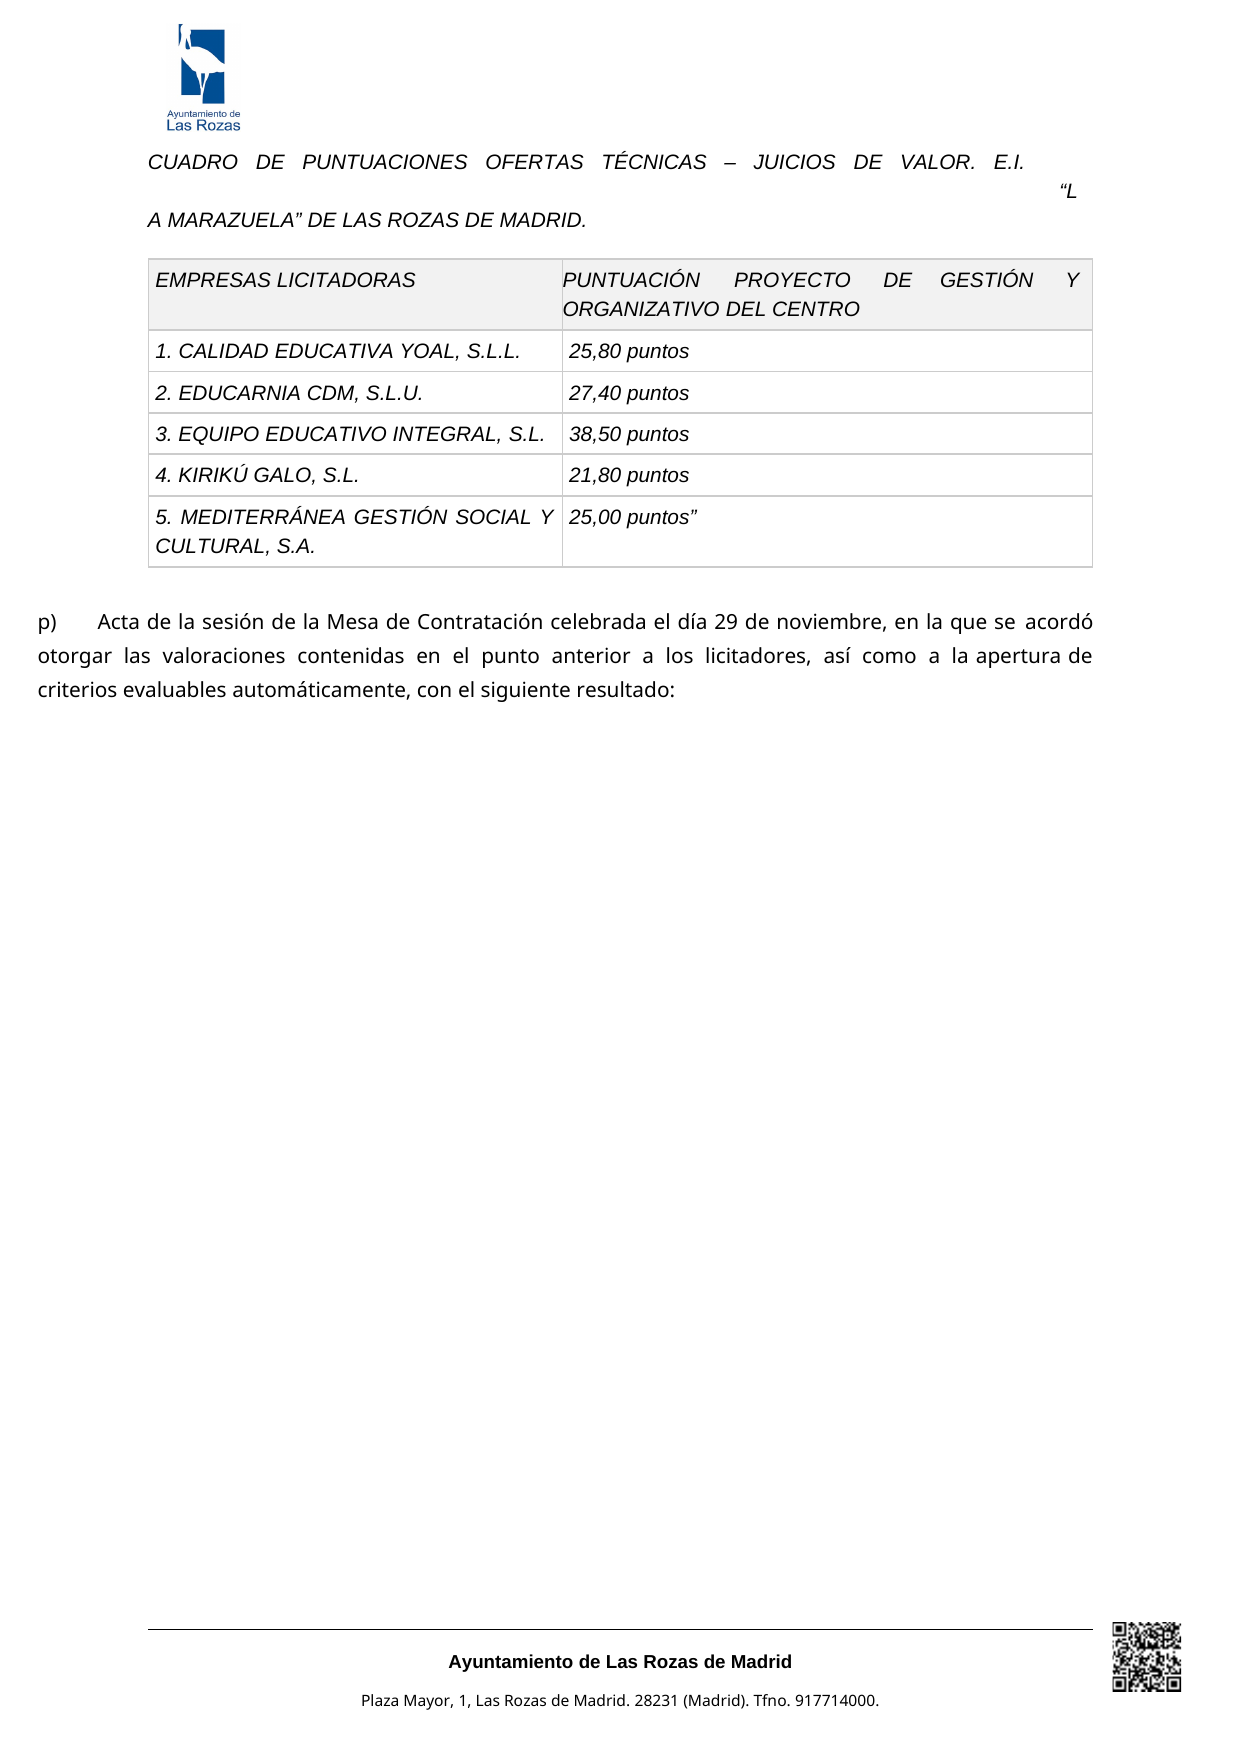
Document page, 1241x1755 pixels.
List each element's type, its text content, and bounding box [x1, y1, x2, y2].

table_cell 21,80 puntos [563, 455, 1092, 495]
table_cell 2. EDUCARNIA CDM, S.L.U. [149, 372, 562, 412]
table_header EMPRESAS LICITADORAS [149, 260, 562, 329]
table_cell 1. CALIDAD EDUCATIVA YOAL, S.L.L. [149, 331, 562, 371]
text CUADRO DE PUNTUACIONES OFERTAS TÉCNICAS – JUICIOS DE VALOR. E.I. “LA MARAZUELA” DE LAS ROZAS DE MADRID. [148, 150, 1093, 231]
table_header PUNTUACIÓN PROYECTO DE GESTIÓN Y ORGANIZATIVO DEL CENTRO [563, 260, 1092, 329]
table_cell 4. KIRIKÚ GALO, S.L. [149, 455, 562, 495]
table_cell 25,80 puntos [563, 331, 1092, 371]
list Acta de la sesión de la Mesa de Contratación celebrada el día 29 de noviembre, en la que se acordó otorgar las valoraciones contenidas en el punto anterior a los licitadores, así como a la apertura de criterios evaluables automáticamente, con el siguiente resultado: [37, 607, 1093, 703]
table_cell 5. MEDITERRÁNEA GESTIÓN SOCIAL Y CULTURAL, S.A. [149, 497, 562, 566]
table_cell 38,50 puntos [563, 414, 1092, 453]
table_cell 25,00 puntos” [563, 497, 1092, 566]
table_cell 27,40 puntos [563, 372, 1092, 412]
table_cell 3. EQUIPO EDUCATIVO INTEGRAL, S.L. [149, 414, 562, 453]
